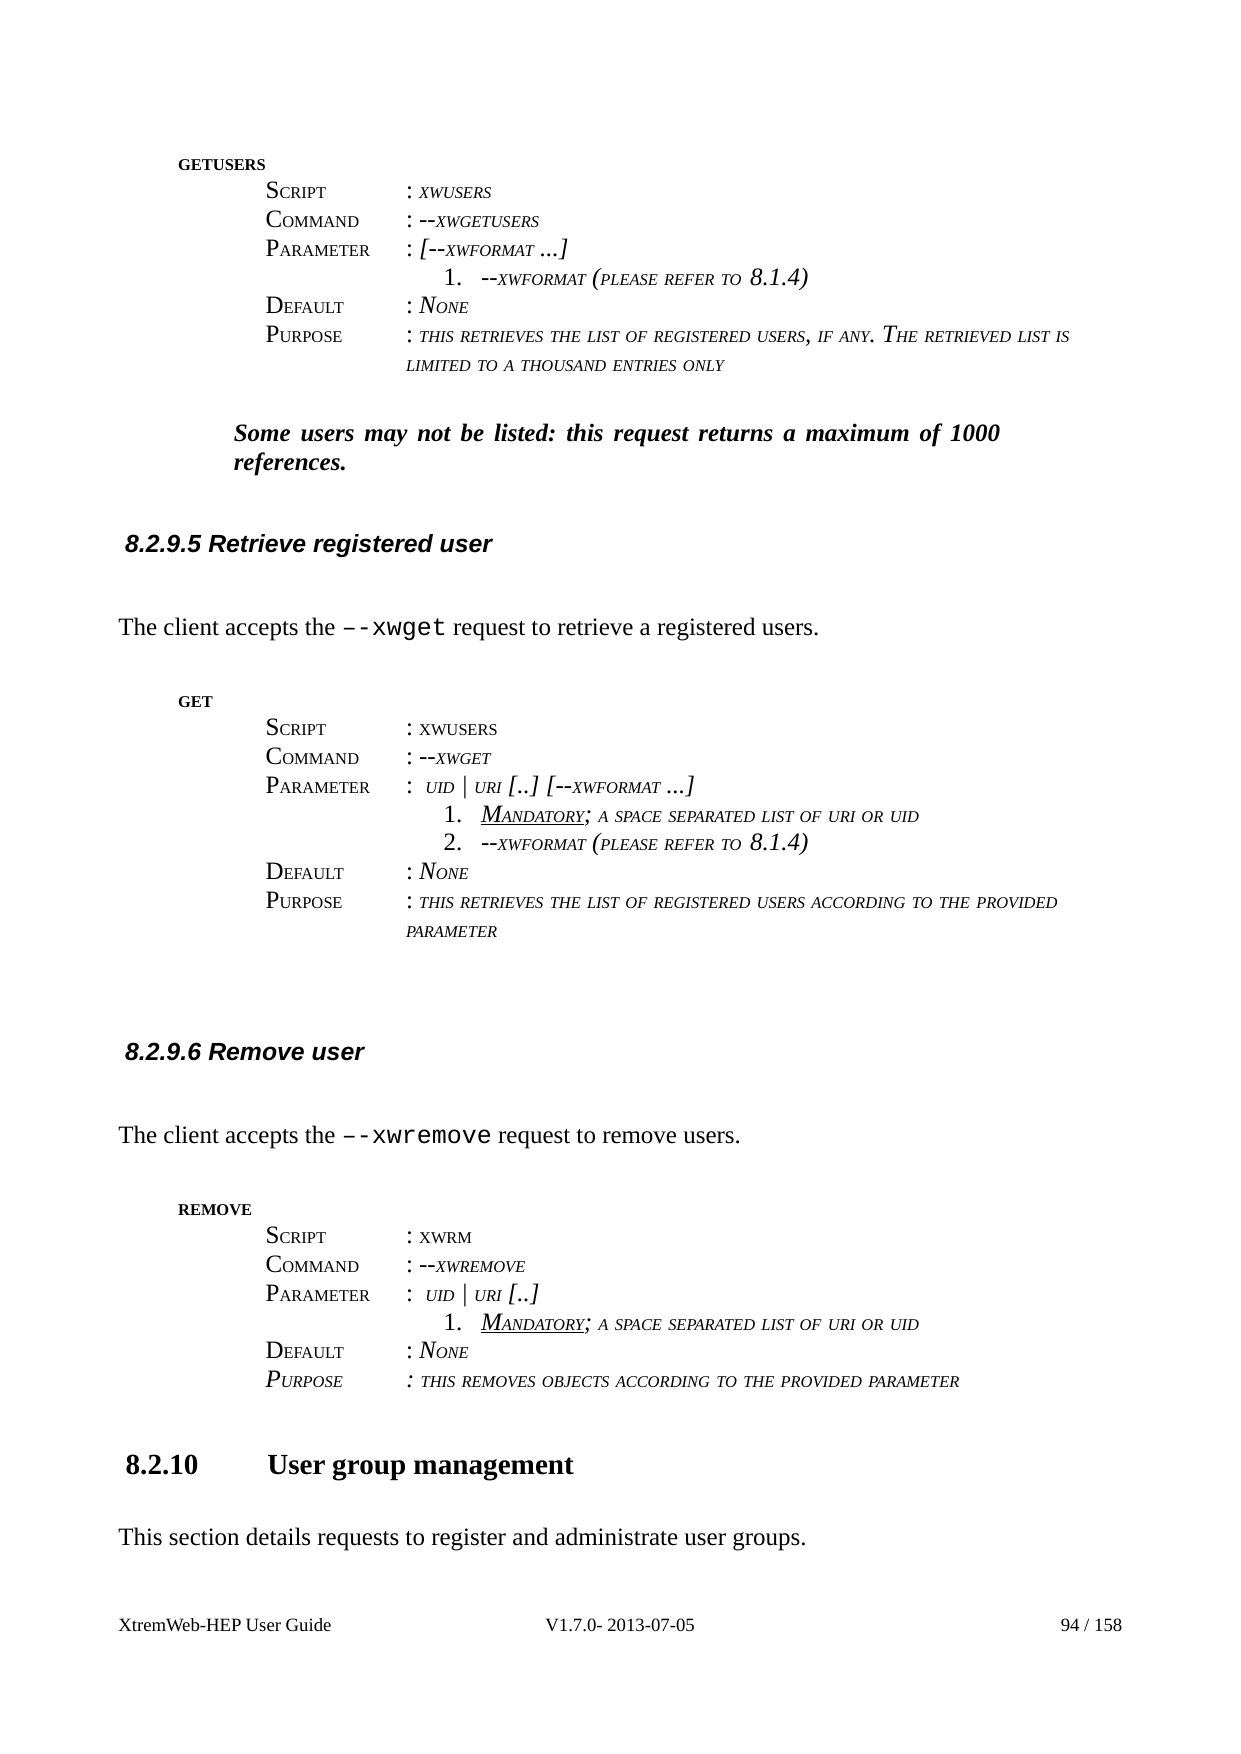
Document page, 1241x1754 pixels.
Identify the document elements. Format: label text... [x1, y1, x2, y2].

text Script : xwusers [265, 176, 1122, 204]
text Script : xwrm [265, 1221, 1122, 1249]
text Command : --xwremove [265, 1249, 1122, 1278]
text Purpose : this removes objects according to the provided parameter [265, 1364, 1122, 1393]
text Command : --xwgetusers [265, 204, 1122, 233]
subtitle Retrieve registered user [118, 529, 1122, 558]
text Some users may not be listed: this request returns a maximum of 1000 references. [233, 418, 1004, 476]
text Script : xwusers [265, 712, 1122, 741]
text getusers [178, 147, 1122, 176]
text Parameter : uid | uri [..] [--xwformat ...] [265, 770, 1122, 799]
subtitle Remove user [118, 1037, 1122, 1066]
subtitle User group management [118, 1447, 1122, 1480]
text Parameter : uid | uri [..] [265, 1278, 1122, 1307]
list --xwformat (please refer to 8.1.4) [443, 262, 1122, 291]
text The client accepts the –-xwget request to retrieve a registered users. [118, 612, 1122, 642]
list --xwformat (please refer to 8.1.4) [443, 827, 1122, 856]
text Default : None [265, 856, 1122, 885]
text Purpose : this retrieves the list of registered users according to the provided parameter [265, 885, 1122, 942]
text The client accepts the –-xwremove request to remove users. [118, 1120, 1122, 1151]
text remove [178, 1192, 1122, 1221]
text Parameter : [--xwformat ...] [265, 233, 1122, 262]
list Mandatory; a space separated list of uri or uid [443, 1307, 1122, 1336]
text Purpose : this retrieves the list of registered users, if any. The retrieved list is limited to a thousand entries only [265, 319, 1122, 377]
text Default : None [265, 291, 1122, 319]
text get [178, 684, 1122, 712]
text Default : None [265, 1336, 1122, 1364]
text This section details requests to register and administrate user groups. [118, 1522, 1122, 1550]
text Command : --xwget [265, 741, 1122, 770]
list Mandatory; a space separated list of uri or uid [443, 799, 1122, 827]
